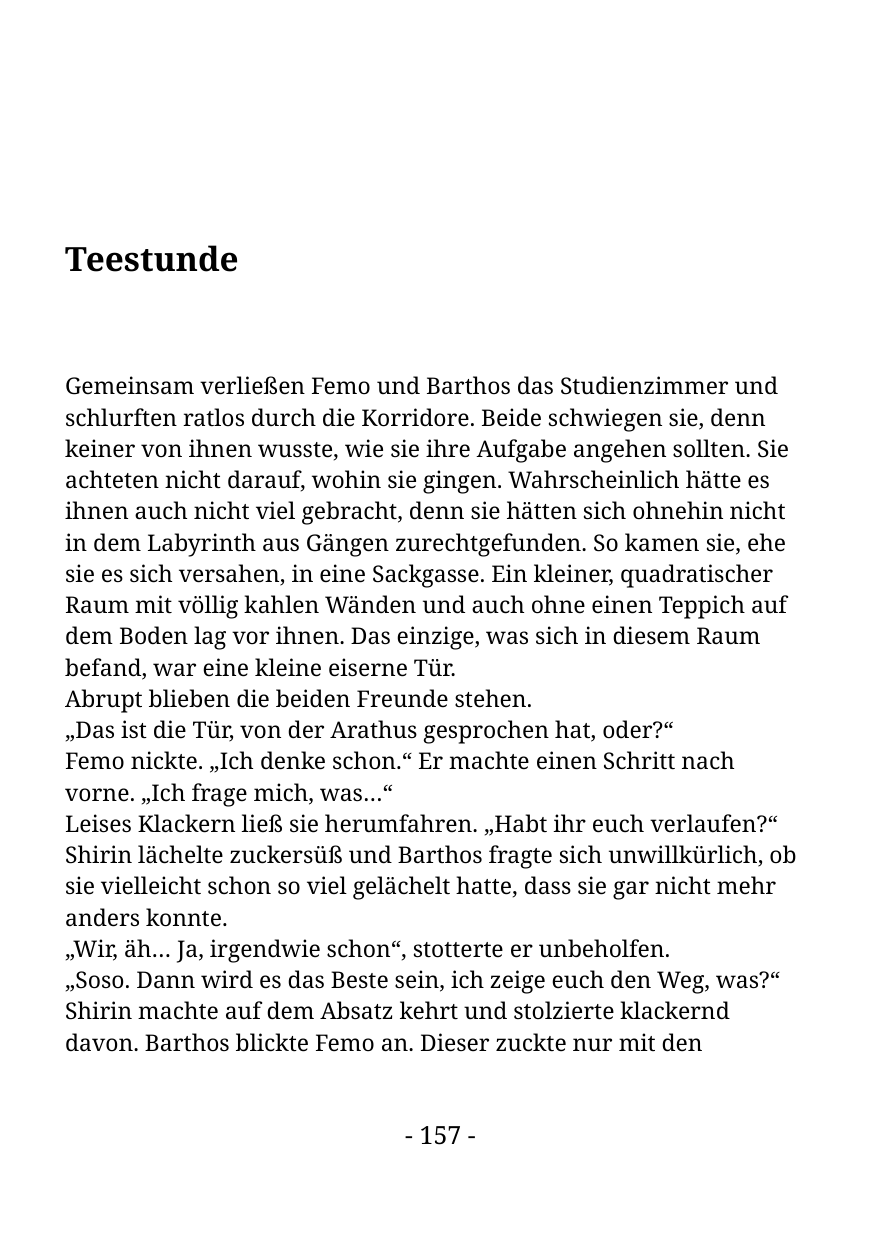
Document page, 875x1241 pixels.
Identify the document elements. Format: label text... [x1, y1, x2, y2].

text Gemeinsam verließen Femo und Barthos das Studienzimmer und schlurften ratlos durch die Korridore. Beide schwiegen sie, denn keiner von ihnen wusste, wie sie ihre Aufgabe angehen sollten. Sie achteten nicht darauf, wohin sie gingen. Wahrscheinlich hätte es ihnen auch nicht viel gebracht, denn sie hätten sich ohnehin nicht in dem Labyrinth aus Gängen zurechtgefunden. So kamen sie, ehe sie es sich versahen, in eine Sackgasse. Ein kleiner, quadratischer Raum mit völlig kahlen Wänden und auch ohne einen Teppich auf dem Boden lag vor ihnen. Das einzige, was sich in diesem Raum befand, war eine kleine eiserne Tür. Abrupt blieben die beiden Freunde stehen. „Das ist die Tür, von der Arathus gesprochen hat, oder?“ Femo nickte. „Ich denke schon.“ Er machte einen Schritt nach vorne. „Ich frage mich, was…“ Leises Klackern ließ sie herumfahren. „Habt ihr euch verlaufen?“ Shirin lächelte zuckersüß und Barthos fragte sich unwillkürlich, ob sie vielleicht schon so viel gelächelt hatte, dass sie gar nicht mehr anders konnte. „Wir, äh… Ja, irgendwie schon“, stotterte er unbeholfen. „Soso. Dann wird es das Beste sein, ich zeige euch den Weg, was?“ Shirin machte auf dem Absatz kehrt und stolzierte klackernd davon. Barthos blickte Femo an. Dieser zuckte nur mit den [65, 370, 809, 1058]
subtitle Teestunde [65, 236, 809, 282]
